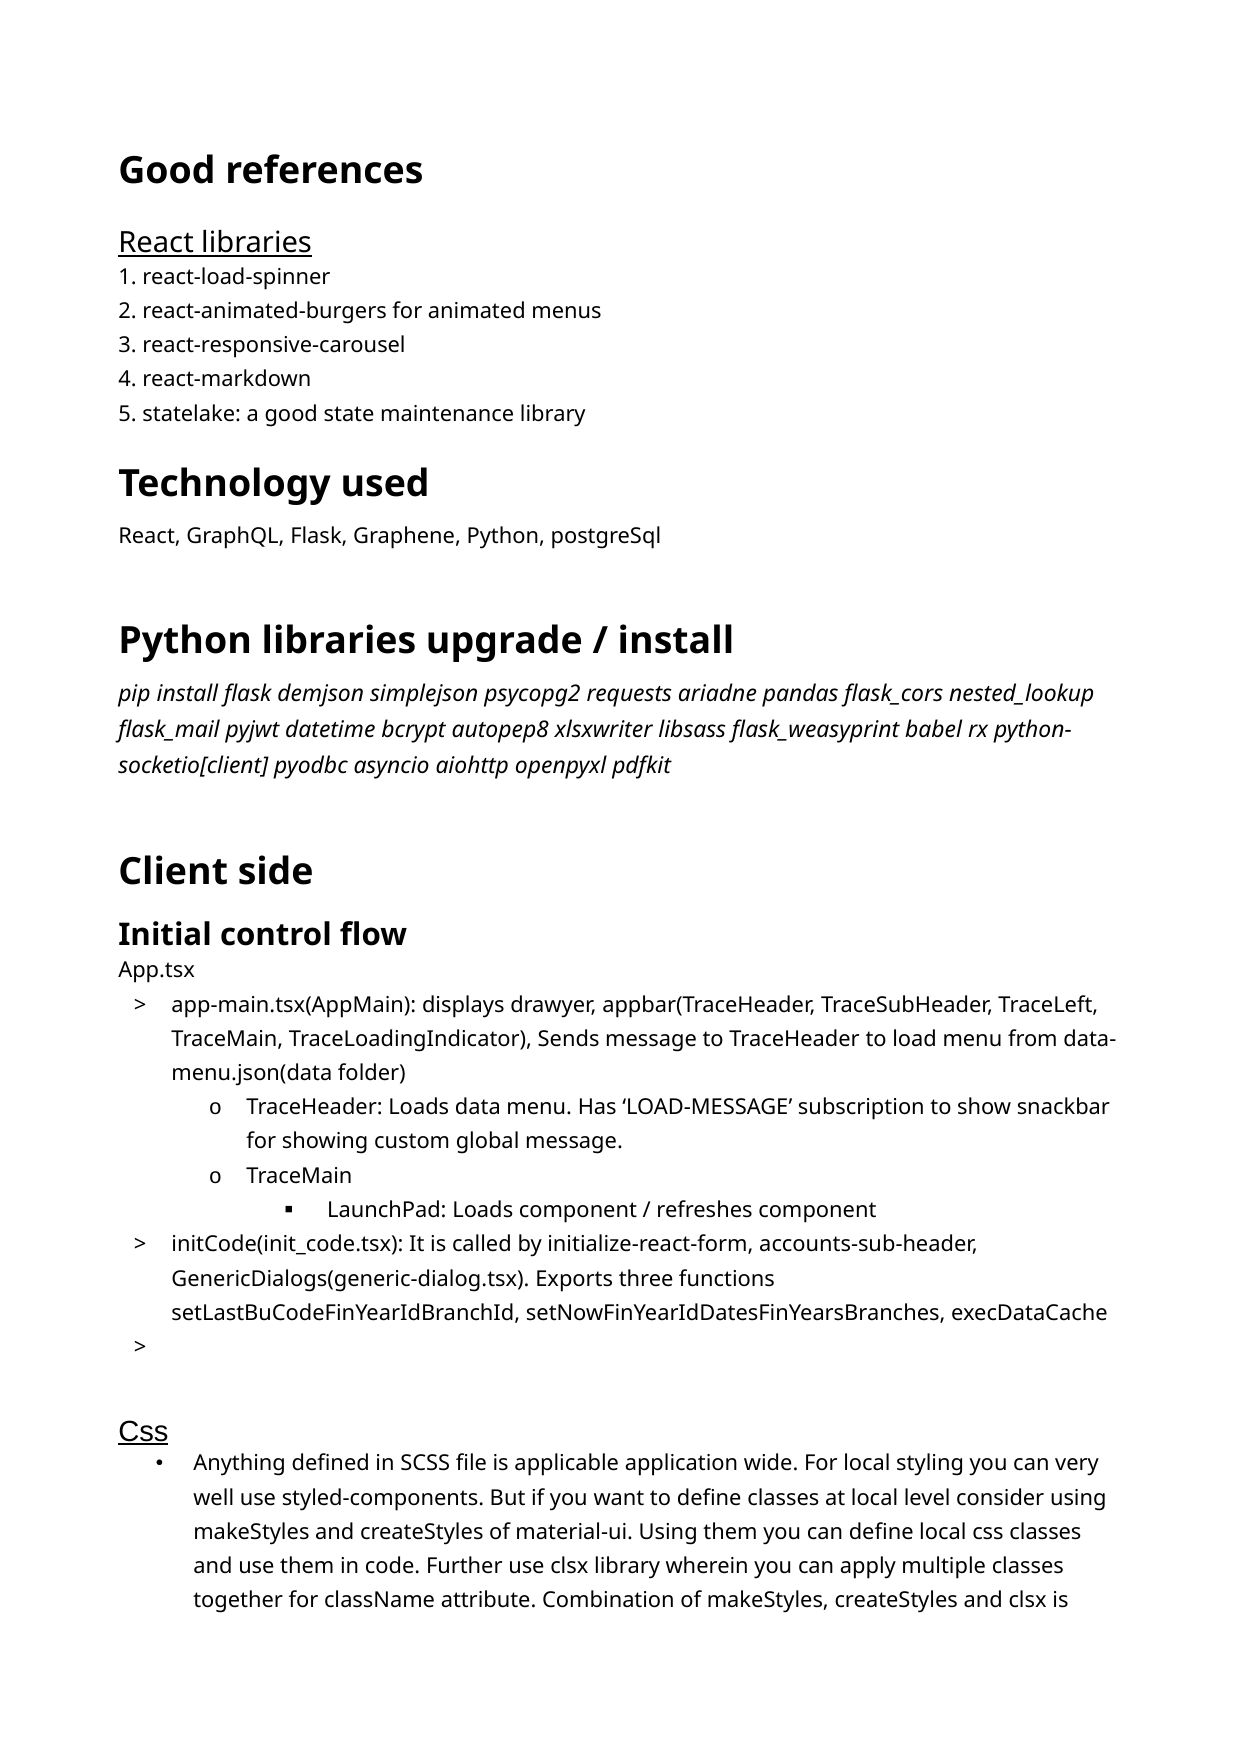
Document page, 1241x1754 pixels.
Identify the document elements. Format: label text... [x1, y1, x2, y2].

list Anything defined in SCSS file is applicable application wide. For local styling you can very well use styled-components. But if you want to define classes at local level consider using makeStyles and createStyles of material-ui. Using them you can define local css classes and use them in code. Further use clsx library wherein you can apply multiple classes together for className attribute. Combination of makeStyles, createStyles and clsx is [156, 1447, 1122, 1614]
text App.tsx [118, 954, 1122, 984]
list initCode(init_code.tsx): It is called by initialize-react-form, accounts-sub-header, GenericDialogs(generic-dialog.tsx). Exports three functions setLastBuCodeFinYearIdBranchId, setNowFinYearIdDatesFinYearsBranches, execDataCache [134, 1228, 1122, 1326]
text 3. react-responsive-carousel [118, 329, 1122, 359]
subtitle Python libraries upgrade / install [118, 614, 1122, 665]
list LaunchPad: Loads component / refreshes component [284, 1194, 1122, 1224]
text React, GraphQL, Flask, Graphene, Python, postgreSql [118, 520, 1122, 550]
subtitle Initial control flow [118, 912, 1122, 954]
text 1. react-load-spinner [118, 261, 1122, 291]
list TraceMain [209, 1160, 1122, 1190]
text 5. statelake: a good state maintenance library [118, 398, 1122, 427]
text pip install flask demjson simplejson psycopg2 requests ariadne pandas flask_cors nested_lookup flask_mail pyjwt datetime bcrypt autopep8 xlsxwriter libsass flask_weasyprint babel rx python-socketio[client] pyodbc asyncio aiohttp openpyxl pdfkit [118, 677, 1122, 780]
subtitle React libraries [118, 221, 1122, 261]
subtitle Technology used [118, 457, 1122, 508]
text 2. react-animated-burgers for animated menus [118, 295, 1122, 325]
text 4. react-markdown [118, 363, 1122, 393]
subtitle Client side [118, 844, 1122, 895]
subtitle Good references [118, 143, 1122, 194]
subtitle Css [118, 1414, 1122, 1447]
list TraceHeader: Loads data menu. Has ‘LOAD-MESSAGE’ subscription to show snackbar for showing custom global message. [209, 1091, 1122, 1155]
list app-main.tsx(AppMain): displays drawyer, appbar(TraceHeader, TraceSubHeader, TraceLeft, TraceMain, TraceLoadingIndicator), Sends message to TraceHeader to load menu from data-menu.json(data folder) [134, 989, 1122, 1087]
